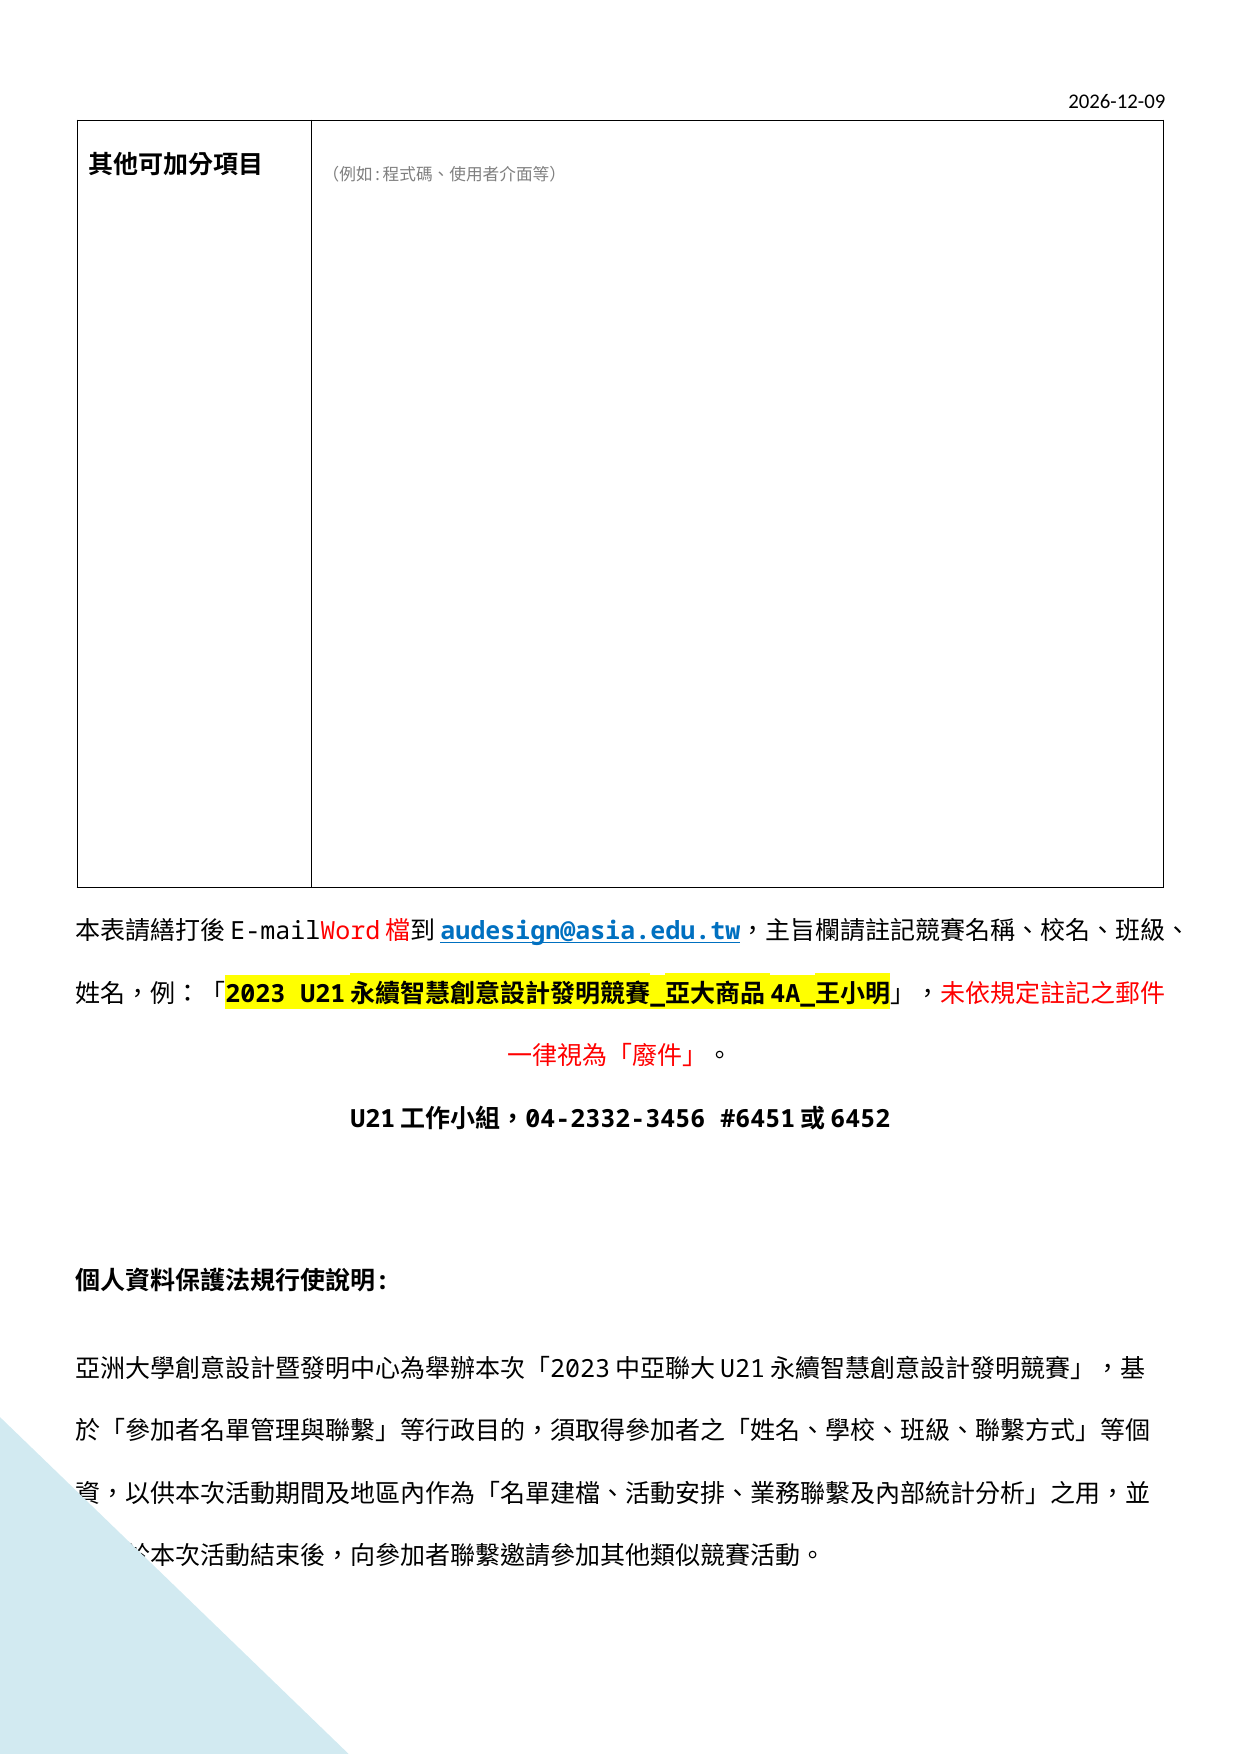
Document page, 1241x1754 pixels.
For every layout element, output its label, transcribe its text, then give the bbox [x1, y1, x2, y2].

text 個人資料保護法規行使說明: [75, 1237, 1165, 1299]
table_cell 其他可加分項目 [78, 121, 311, 886]
table_cell （例如:程式碼、使用者介面等） [312, 121, 1163, 886]
text 本表請繕打後E-mailWord檔到audesign@asia.edu.tw，主旨欄請註記競賽名稱、校名、班級、姓名，例：「2023 U21永續智慧創意設計發明競賽_亞大商品4A_王小明」，未依規定註記之郵件一律視為「廢件」。 [75, 887, 1165, 1074]
text 亞洲大學創意設計暨發明中心為舉辦本次「2023中亞聯大U21永續智慧創意設計發明競賽」，基於「參加者名單管理與聯繫」等行政目的，須取得參加者之「姓名、學校、班級、聯繫方式」等個資，以供本次活動期間及地區內作為「名單建檔、活動安排、業務聯繫及內部統計分析」之用，並可能於本次活動結束後，向參加者聯繫邀請參加其他類似競賽活動。 [75, 1324, 1165, 1574]
text U21工作小組，04-2332-3456 #6451或6452 [75, 1074, 1165, 1137]
